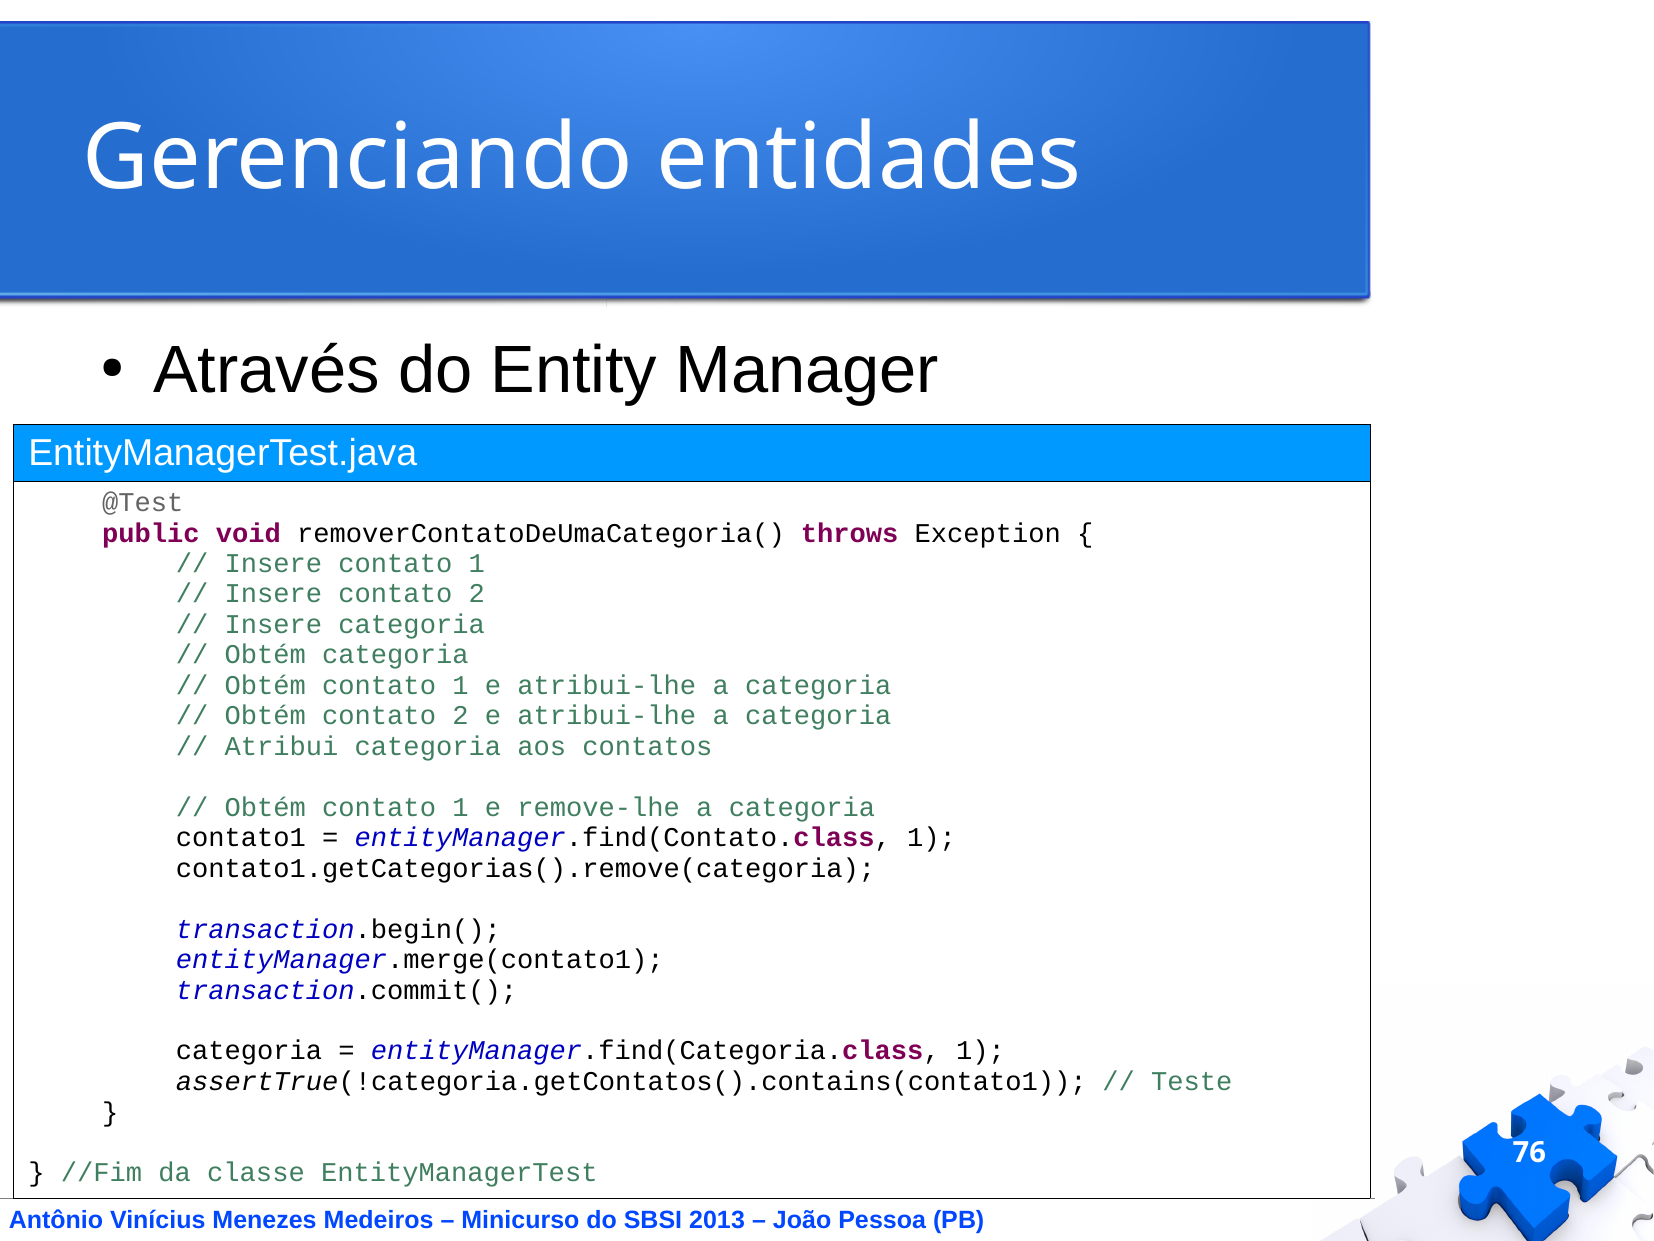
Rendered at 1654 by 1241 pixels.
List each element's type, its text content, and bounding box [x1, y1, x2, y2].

table_header EntityManagerTest.java [14, 425, 1370, 481]
table_cell @Test public void removerContatoDeUmaCategoria() throws Exception { // Insere contato 1 // Insere contato 2 // Insere categoria // Obtém categoria // Obtém contato 1 e atribui-lhe a categoria // Obtém contato 2 e atribui-lhe a categoria // Atribui categoria aos contatos // Obtém contato 1 e remove-lhe a categoria contato1 = entityManager.find(Contato.class, 1); contato1.getCategorias().remove(categoria); transaction.begin(); entityManager.merge(contato1); transaction.commit(); categoria = entityManager.find(Categoria.class, 1); assertTrue(!categoria.getContatos().contains(contato1)); // Teste } } //Fim da classe EntityManagerTest [14, 482, 1370, 1198]
picture [1311, 983, 1654, 1241]
list Através do Entity Manager [82, 332, 1356, 424]
title Gerenciando entidades [82, 49, 1323, 257]
picture [0, 21, 1375, 307]
